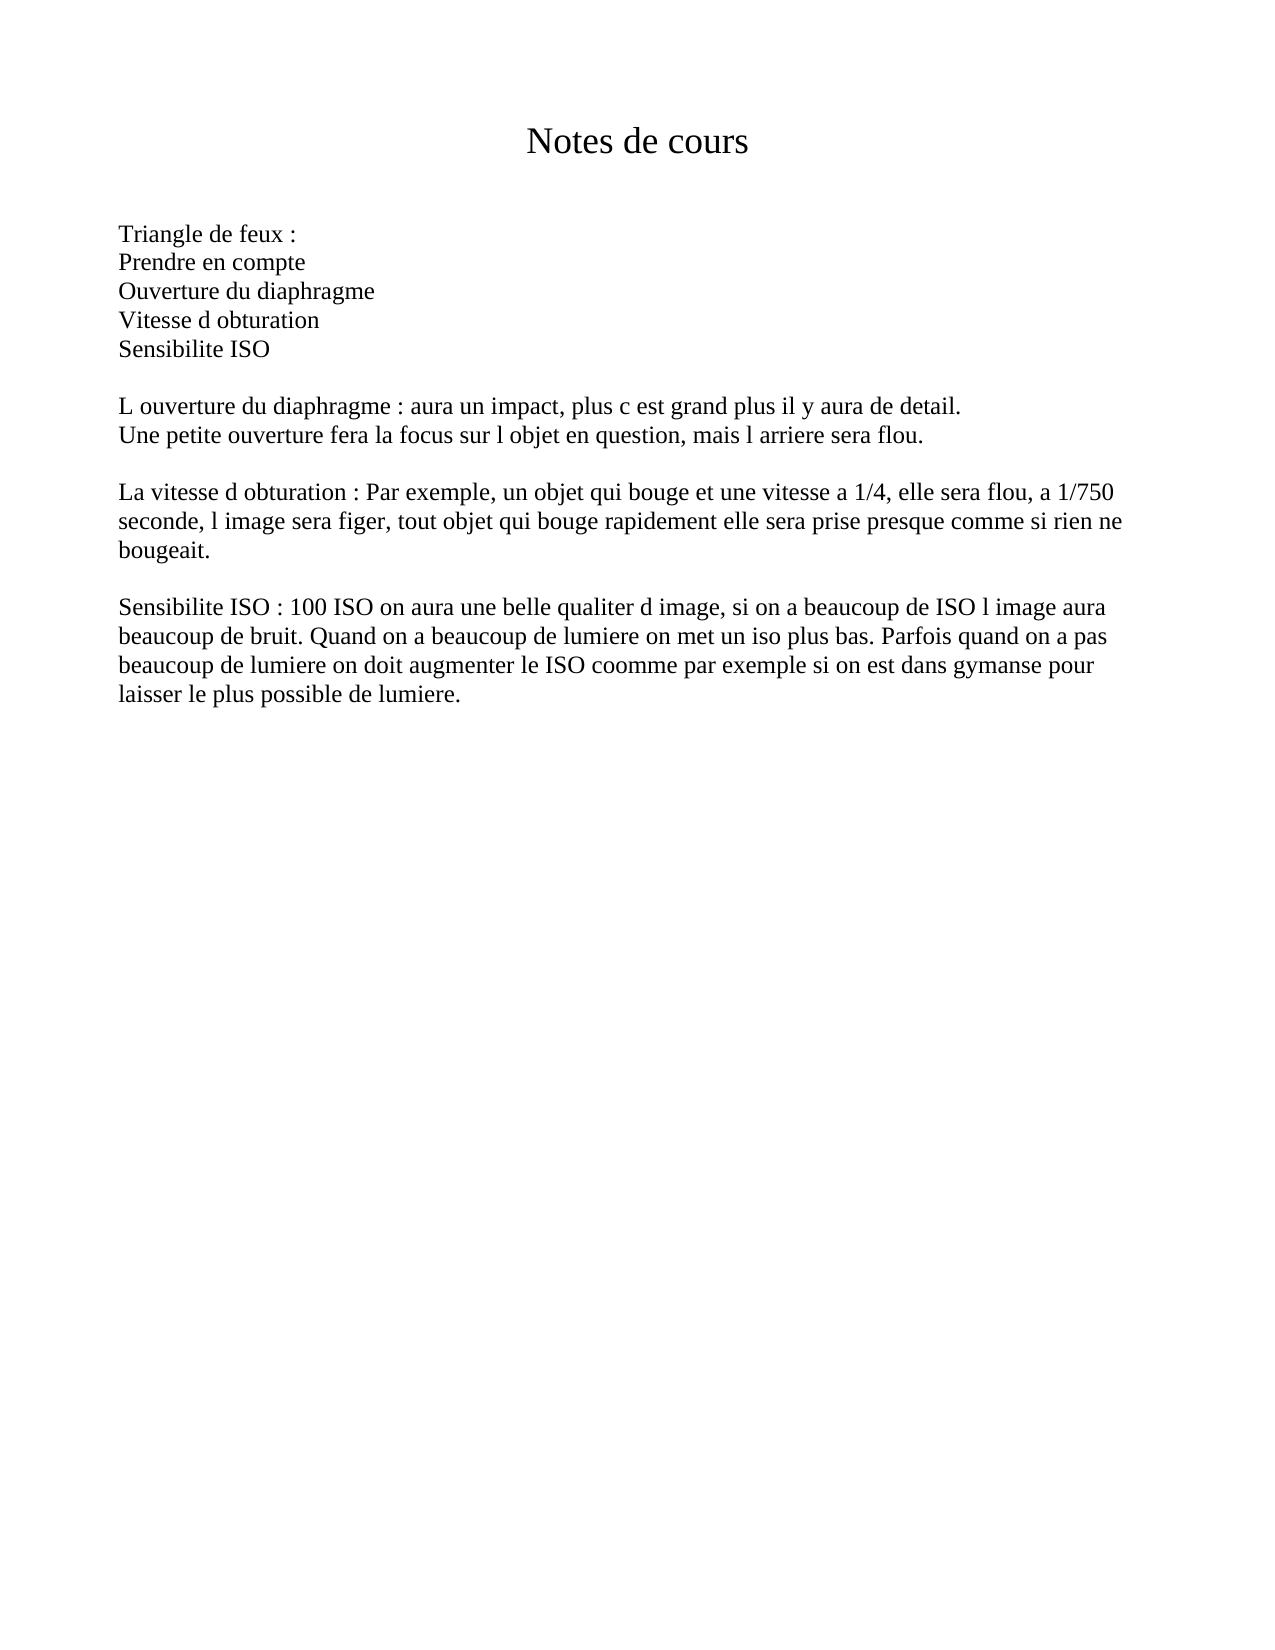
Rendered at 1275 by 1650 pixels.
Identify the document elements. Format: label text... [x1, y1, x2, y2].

text Sensibilite ISO [118, 334, 1157, 362]
text Une petite ouverture fera la focus sur l objet en question, mais l arriere sera flou. [118, 420, 1157, 449]
text Ouverture du diaphragme [118, 276, 1157, 305]
text La vitesse d obturation : Par exemple, un objet qui bouge et une vitesse a 1/4, elle sera flou, a 1/750 seconde, l image sera figer, tout objet qui bouge rapidement elle sera prise presque comme si rien ne bougeait. [118, 477, 1157, 564]
text Notes de cours [118, 118, 1157, 161]
text Sensibilite ISO : 100 ISO on aura une belle qualiter d image, si on a beaucoup de ISO l image aura beaucoup de bruit. Quand on a beaucoup de lumiere on met un iso plus bas. Parfois quand on a pas beaucoup de lumiere on doit augmenter le ISO coomme par exemple si on est dans gymanse pour laisser le plus possible de lumiere. [118, 592, 1157, 707]
text Prendre en compte [118, 247, 1157, 276]
text Triangle de feux : [118, 219, 1157, 247]
text Vitesse d obturation [118, 305, 1157, 334]
text L ouverture du diaphragme : aura un impact, plus c est grand plus il y aura de detail. [118, 391, 1157, 420]
